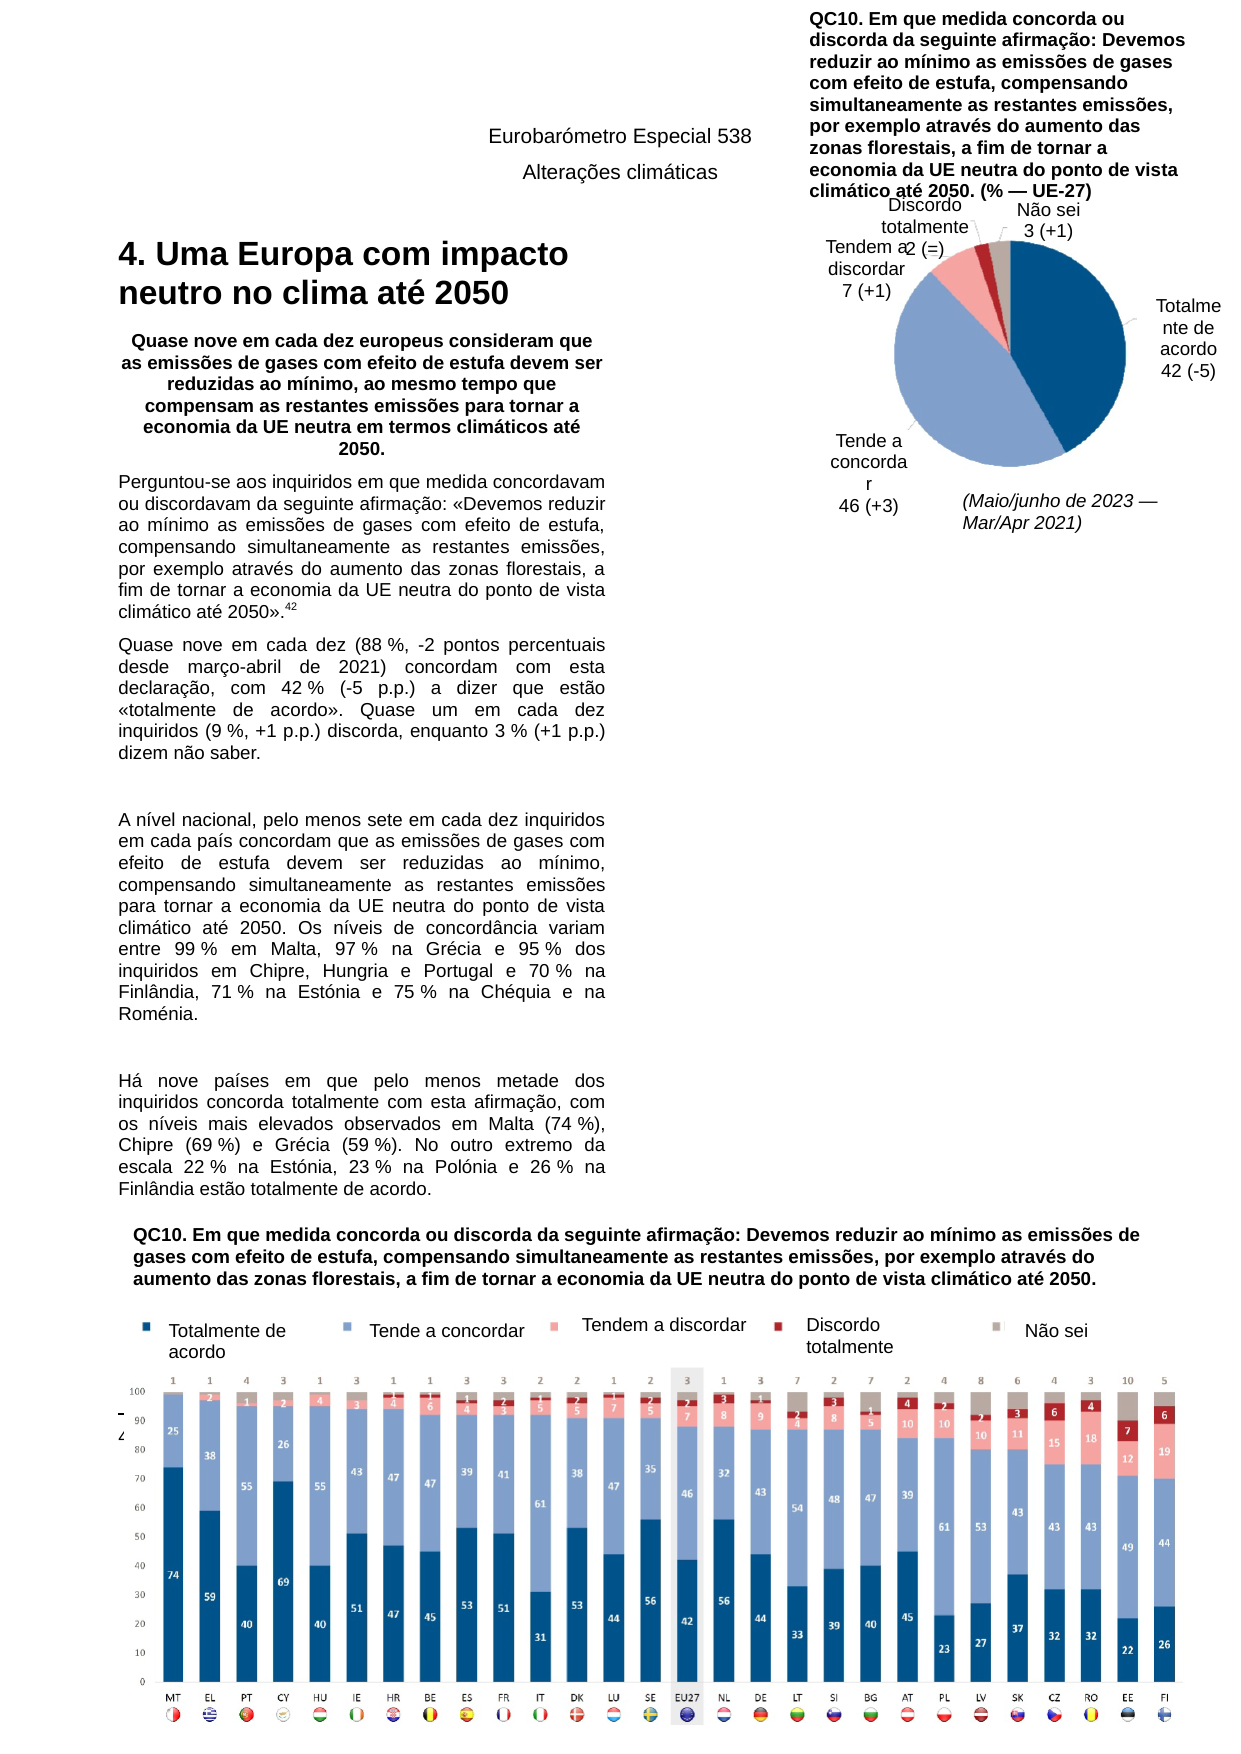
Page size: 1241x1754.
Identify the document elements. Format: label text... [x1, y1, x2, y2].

text Quase nove em cada dez (88 %, -2 pontos percentuais desde março-abril de 2021) concordam com esta declaração, com 42 % (-5 p.p.) a dizer que estão «totalmente de acordo». Quase um em cada dez inquiridos (9 %, +1 p.p.) discorda, enquanto 3 % (+1 p.p.) dizem não saber. [118, 634, 605, 763]
subtitle 4. Uma Europa com impacto neutro no clima até 2050 [118, 234, 605, 311]
text A nível nacional, pelo menos sete em cada dez inquiridos em cada país concordam que as emissões de gases com efeito de estufa devem ser reduzidas ao mínimo, compensando simultaneamente as restantes emissões para tornar a economia da UE neutra do ponto de vista climático até 2050. Os níveis de concordância variam entre 99 % em Malta, 97 % na Grécia e 95 % dos inquiridos em Chipre, Hungria e Portugal e 70 % na Finlândia, 71 % na Estónia e 75 % na Chéquia e na Roménia. [118, 809, 605, 1024]
picture [135, 1306, 1005, 1340]
picture [124, 1365, 1188, 1732]
text Há nove países em que pelo menos metade dos inquiridos concorda totalmente com esta afirmação, com os níveis mais elevados observados em Malta (74 %), Chipre (69 %) e Grécia (59 %). No outro extremo da escala 22 % na Estónia, 23 % na Polónia e 26 % na Finlândia estão totalmente de acordo. [118, 1069, 605, 1199]
text Perguntou-se aos inquiridos em que medida concordavam ou discordavam da seguinte afirmação: «Devemos reduzir ao mínimo as emissões de gases com efeito de estufa, compensando simultaneamente as restantes emissões, por exemplo através do aumento das zonas florestais, a fim de tornar a economia da UE neutra do ponto de vista climático até 2050». [118, 471, 605, 622]
text Quase nove em cada dez europeus consideram que as emissões de gases com efeito de estufa devem ser reduzidas ao mínimo, ao mesmo tempo que compensam as restantes emissões para tornar a economia da UE neutra em termos climáticos até 2050. [118, 330, 605, 459]
picture [886, 216, 1142, 469]
